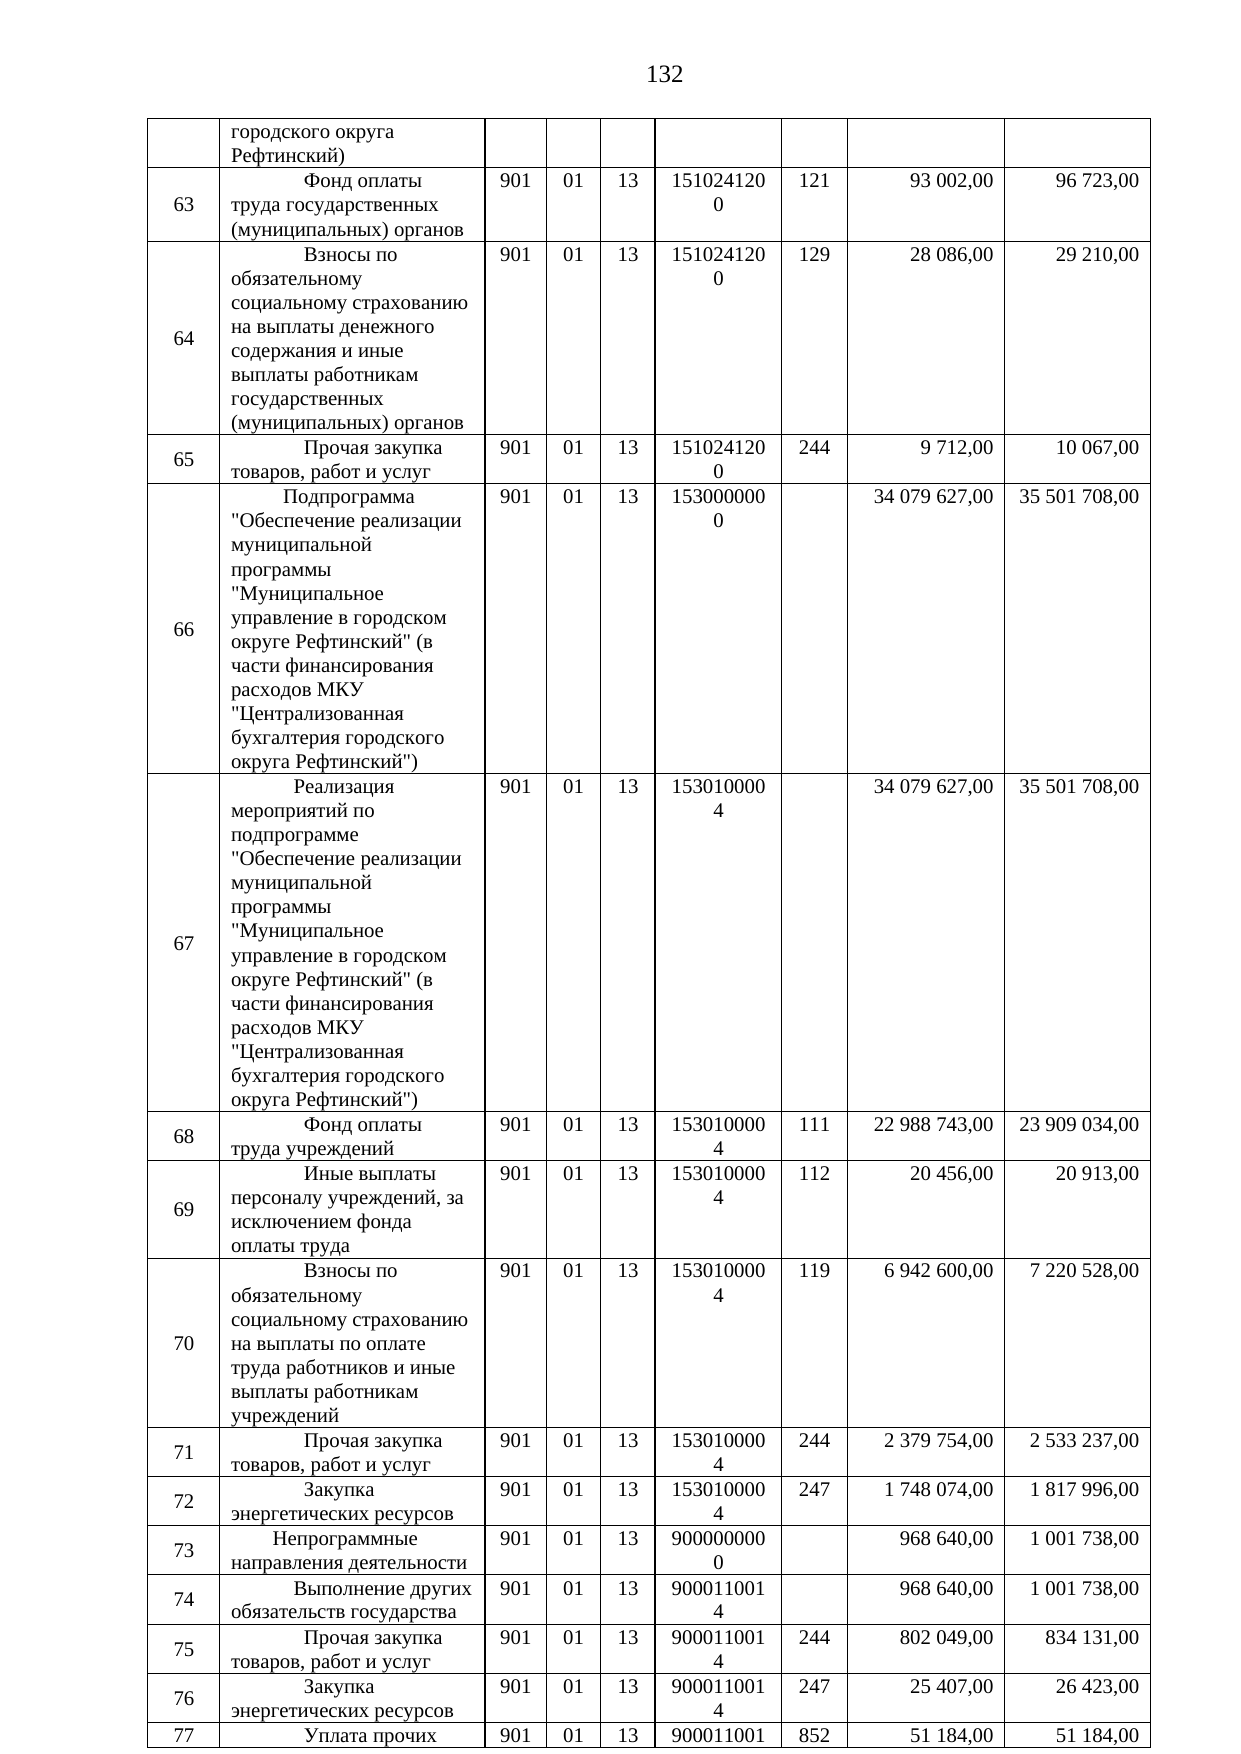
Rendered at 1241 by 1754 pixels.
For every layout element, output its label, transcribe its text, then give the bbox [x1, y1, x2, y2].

table_cell 13 [601, 1723, 654, 1747]
table_cell городского округа Рефтинский) [220, 119, 484, 167]
table_cell Прочая закупка товаров, работ и услуг [220, 1625, 484, 1673]
table_cell Иные выплаты персоналу учреждений, за исключением фонда оплаты труда [220, 1161, 484, 1257]
table_cell 968 640,00 [848, 1526, 1004, 1574]
table_cell 1530100004 [656, 774, 781, 1111]
table_cell 901 [486, 1428, 546, 1476]
table_cell 901 [486, 1575, 546, 1623]
table_cell 1 748 074,00 [848, 1477, 1004, 1525]
table_cell 13 [601, 1112, 654, 1160]
table_cell Фонд оплаты труда учреждений [220, 1112, 484, 1160]
table_cell 1510241200 [656, 168, 781, 241]
table_cell [782, 1575, 847, 1623]
table_cell 111 [782, 1112, 847, 1160]
table_cell 29 210,00 [1005, 242, 1150, 434]
table_cell 13 [601, 1674, 654, 1722]
table_cell 10 067,00 [1005, 435, 1150, 483]
table_cell 63 [148, 168, 219, 241]
table_cell 01 [547, 242, 600, 434]
table_cell 68 [148, 1112, 219, 1160]
table_cell Фонд оплаты труда государственных (муниципальных) органов [220, 168, 484, 241]
table_cell 96 723,00 [1005, 168, 1150, 241]
table_cell 93 002,00 [848, 168, 1004, 241]
table_cell 901 [486, 1674, 546, 1722]
table_cell [601, 119, 654, 167]
table_cell 13 [601, 1575, 654, 1623]
table_cell Закупка энергетических ресурсов [220, 1674, 484, 1722]
table_cell 1530000000 [656, 484, 781, 773]
table_cell 13 [601, 242, 654, 434]
table_cell 9 712,00 [848, 435, 1004, 483]
table_cell 20 913,00 [1005, 1161, 1150, 1257]
table_cell 22 988 743,00 [848, 1112, 1004, 1160]
table_cell 51 184,00 [1005, 1723, 1150, 1747]
table_cell Выполнение других обязательств государства [220, 1575, 484, 1623]
table_cell 834 131,00 [1005, 1625, 1150, 1673]
table_cell 01 [547, 1526, 600, 1574]
table_cell 01 [547, 1259, 600, 1427]
table_cell 1530100004 [656, 1112, 781, 1160]
table_cell 69 [148, 1161, 219, 1257]
table_cell 1530100004 [656, 1161, 781, 1257]
table_cell 67 [148, 774, 219, 1111]
table_cell 901 [486, 435, 546, 483]
table_cell 01 [547, 168, 600, 241]
table_cell [782, 1526, 847, 1574]
table_cell [782, 119, 847, 167]
table_cell 2 533 237,00 [1005, 1428, 1150, 1476]
table_cell 901 [486, 168, 546, 241]
table_cell 9000110014 [656, 1575, 781, 1623]
table_cell 901 [486, 1526, 546, 1574]
table_cell 901 [486, 774, 546, 1111]
table_cell 244 [782, 435, 847, 483]
table_cell 25 407,00 [848, 1674, 1004, 1722]
table_cell 01 [547, 1723, 600, 1747]
table_cell [848, 119, 1004, 167]
table_cell 13 [601, 1526, 654, 1574]
table_cell 20 456,00 [848, 1161, 1004, 1257]
table_cell 72 [148, 1477, 219, 1525]
table_cell 9000000000 [656, 1526, 781, 1574]
table_cell 247 [782, 1674, 847, 1722]
table_cell 70 [148, 1259, 219, 1427]
table_cell [782, 484, 847, 773]
table_cell 13 [601, 1161, 654, 1257]
table_cell 1530100004 [656, 1259, 781, 1427]
table_cell Прочая закупка товаров, работ и услуг [220, 1428, 484, 1476]
table_cell Непрограммные направления деятельности [220, 1526, 484, 1574]
table_cell 35 501 708,00 [1005, 484, 1150, 773]
table_cell 1510241200 [656, 435, 781, 483]
table_cell 01 [547, 1428, 600, 1476]
table_cell 901 [486, 1161, 546, 1257]
table_cell [486, 119, 546, 167]
table_cell 13 [601, 1428, 654, 1476]
table_cell 71 [148, 1428, 219, 1476]
table_cell 244 [782, 1625, 847, 1673]
table_cell 244 [782, 1428, 847, 1476]
table_cell [1005, 119, 1150, 167]
table_cell Закупка энергетических ресурсов [220, 1477, 484, 1525]
table_cell 66 [148, 484, 219, 773]
table_cell 129 [782, 242, 847, 434]
table_cell 901 [486, 484, 546, 773]
table_cell 01 [547, 1575, 600, 1623]
table_cell 13 [601, 168, 654, 241]
table_cell 121 [782, 168, 847, 241]
table_cell 01 [547, 1161, 600, 1257]
table_cell 23 909 034,00 [1005, 1112, 1150, 1160]
table_cell [547, 119, 600, 167]
table_cell 9000110014 [656, 1625, 781, 1673]
table_cell 901 [486, 242, 546, 434]
table_cell 1 001 738,00 [1005, 1575, 1150, 1623]
table_cell 1 817 996,00 [1005, 1477, 1150, 1525]
table_cell 1530100004 [656, 1477, 781, 1525]
table_cell Взносы по обязательному социальному страхованию на выплаты по оплате труда работников и иные выплаты работникам учреждений [220, 1259, 484, 1427]
table_cell 28 086,00 [848, 242, 1004, 434]
table_cell 34 079 627,00 [848, 774, 1004, 1111]
table_cell [656, 119, 781, 167]
table_cell 13 [601, 1259, 654, 1427]
table_cell 1530100004 [656, 1428, 781, 1476]
table_cell 119 [782, 1259, 847, 1427]
table_cell 01 [547, 435, 600, 483]
table_cell 2 379 754,00 [848, 1428, 1004, 1476]
table_cell 34 079 627,00 [848, 484, 1004, 773]
table_cell 13 [601, 484, 654, 773]
table_cell 01 [547, 1477, 600, 1525]
table_cell Уплата прочих [220, 1723, 484, 1747]
table_cell 35 501 708,00 [1005, 774, 1150, 1111]
table_cell 1510241200 [656, 242, 781, 434]
table_cell 26 423,00 [1005, 1674, 1150, 1722]
table_cell 6 942 600,00 [848, 1259, 1004, 1427]
table_cell 1 001 738,00 [1005, 1526, 1150, 1574]
table_cell 65 [148, 435, 219, 483]
table_cell 73 [148, 1526, 219, 1574]
table_cell 01 [547, 1674, 600, 1722]
table_cell 51 184,00 [848, 1723, 1004, 1747]
table_cell 76 [148, 1674, 219, 1722]
table_cell 64 [148, 242, 219, 434]
table_cell 01 [547, 774, 600, 1111]
table_cell 75 [148, 1625, 219, 1673]
table_cell 77 [148, 1723, 219, 1747]
table_cell 7 220 528,00 [1005, 1259, 1150, 1427]
table_cell 13 [601, 1625, 654, 1673]
table_cell [148, 119, 219, 167]
table_cell 968 640,00 [848, 1575, 1004, 1623]
table_cell 01 [547, 484, 600, 773]
table_cell 901 [486, 1112, 546, 1160]
table_cell 900011001 [656, 1723, 781, 1747]
table_cell 9000110014 [656, 1674, 781, 1722]
table_cell 802 049,00 [848, 1625, 1004, 1673]
table_cell 13 [601, 774, 654, 1111]
table_cell [782, 774, 847, 1111]
table_cell 901 [486, 1259, 546, 1427]
table_cell 01 [547, 1112, 600, 1160]
table_cell Взносы по обязательному социальному страхованию на выплаты денежного содержания и иные выплаты работникам государственных (муниципальных) органов [220, 242, 484, 434]
table_cell 13 [601, 435, 654, 483]
table_cell Прочая закупка товаров, работ и услуг [220, 435, 484, 483]
table_cell Реализация мероприятий по подпрограмме "Обеспечение реализации муниципальной программы "Муниципальное управление в городском округе Рефтинский" (в части финансирования расходов МКУ "Централизованная бухгалтерия городского округа Рефтинский") [220, 774, 484, 1111]
table_cell 13 [601, 1477, 654, 1525]
table_cell 852 [782, 1723, 847, 1747]
table_cell 247 [782, 1477, 847, 1525]
table_cell 01 [547, 1625, 600, 1673]
table_cell 901 [486, 1477, 546, 1525]
table_cell 901 [486, 1625, 546, 1673]
table_cell Подпрограмма "Обеспечение реализации муниципальной программы "Муниципальное управление в городском округе Рефтинский" (в части финансирования расходов МКУ "Централизованная бухгалтерия городского округа Рефтинский") [220, 484, 484, 773]
table_cell 901 [486, 1723, 546, 1747]
table_cell 74 [148, 1575, 219, 1623]
table_cell 112 [782, 1161, 847, 1257]
